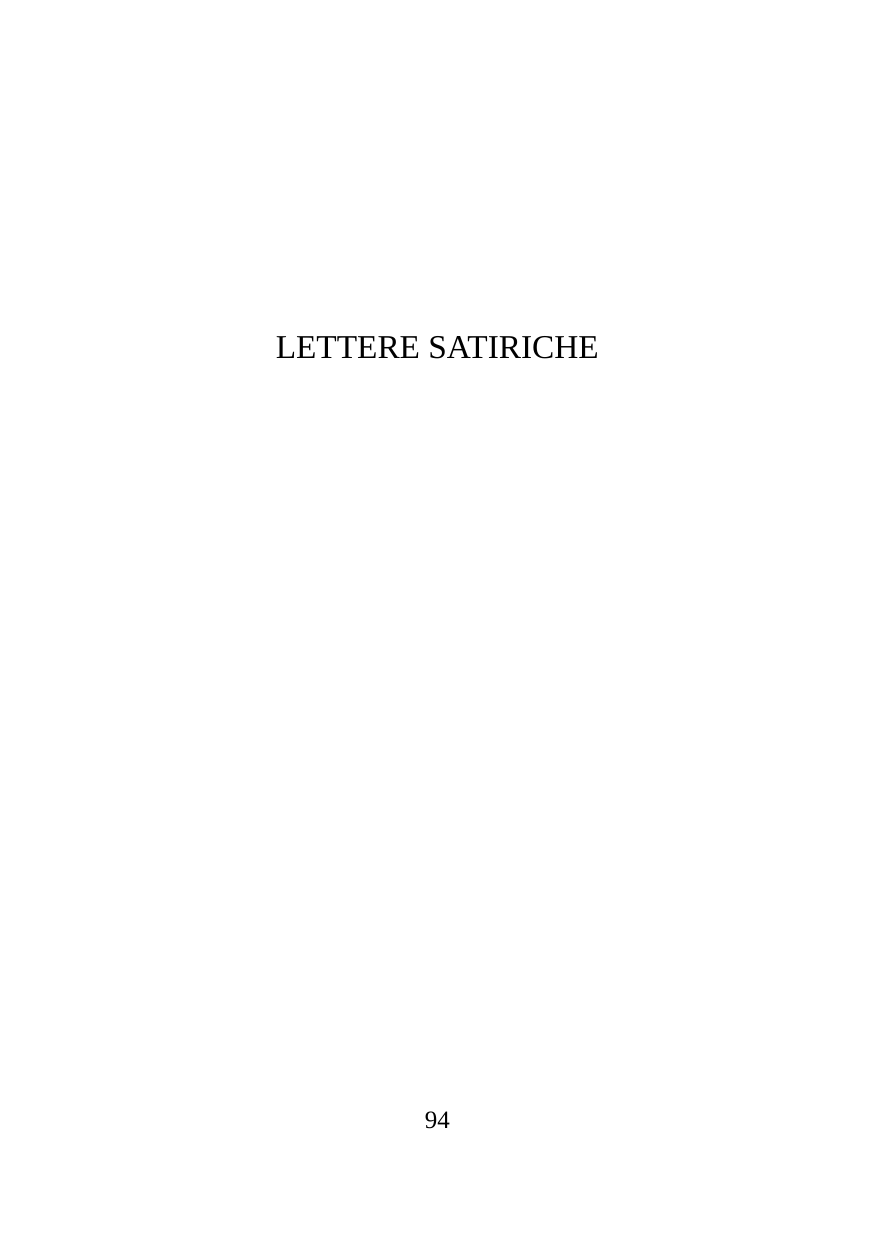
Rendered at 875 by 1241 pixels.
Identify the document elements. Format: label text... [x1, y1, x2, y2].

title LETTERE SATIRICHE [106, 327, 768, 366]
